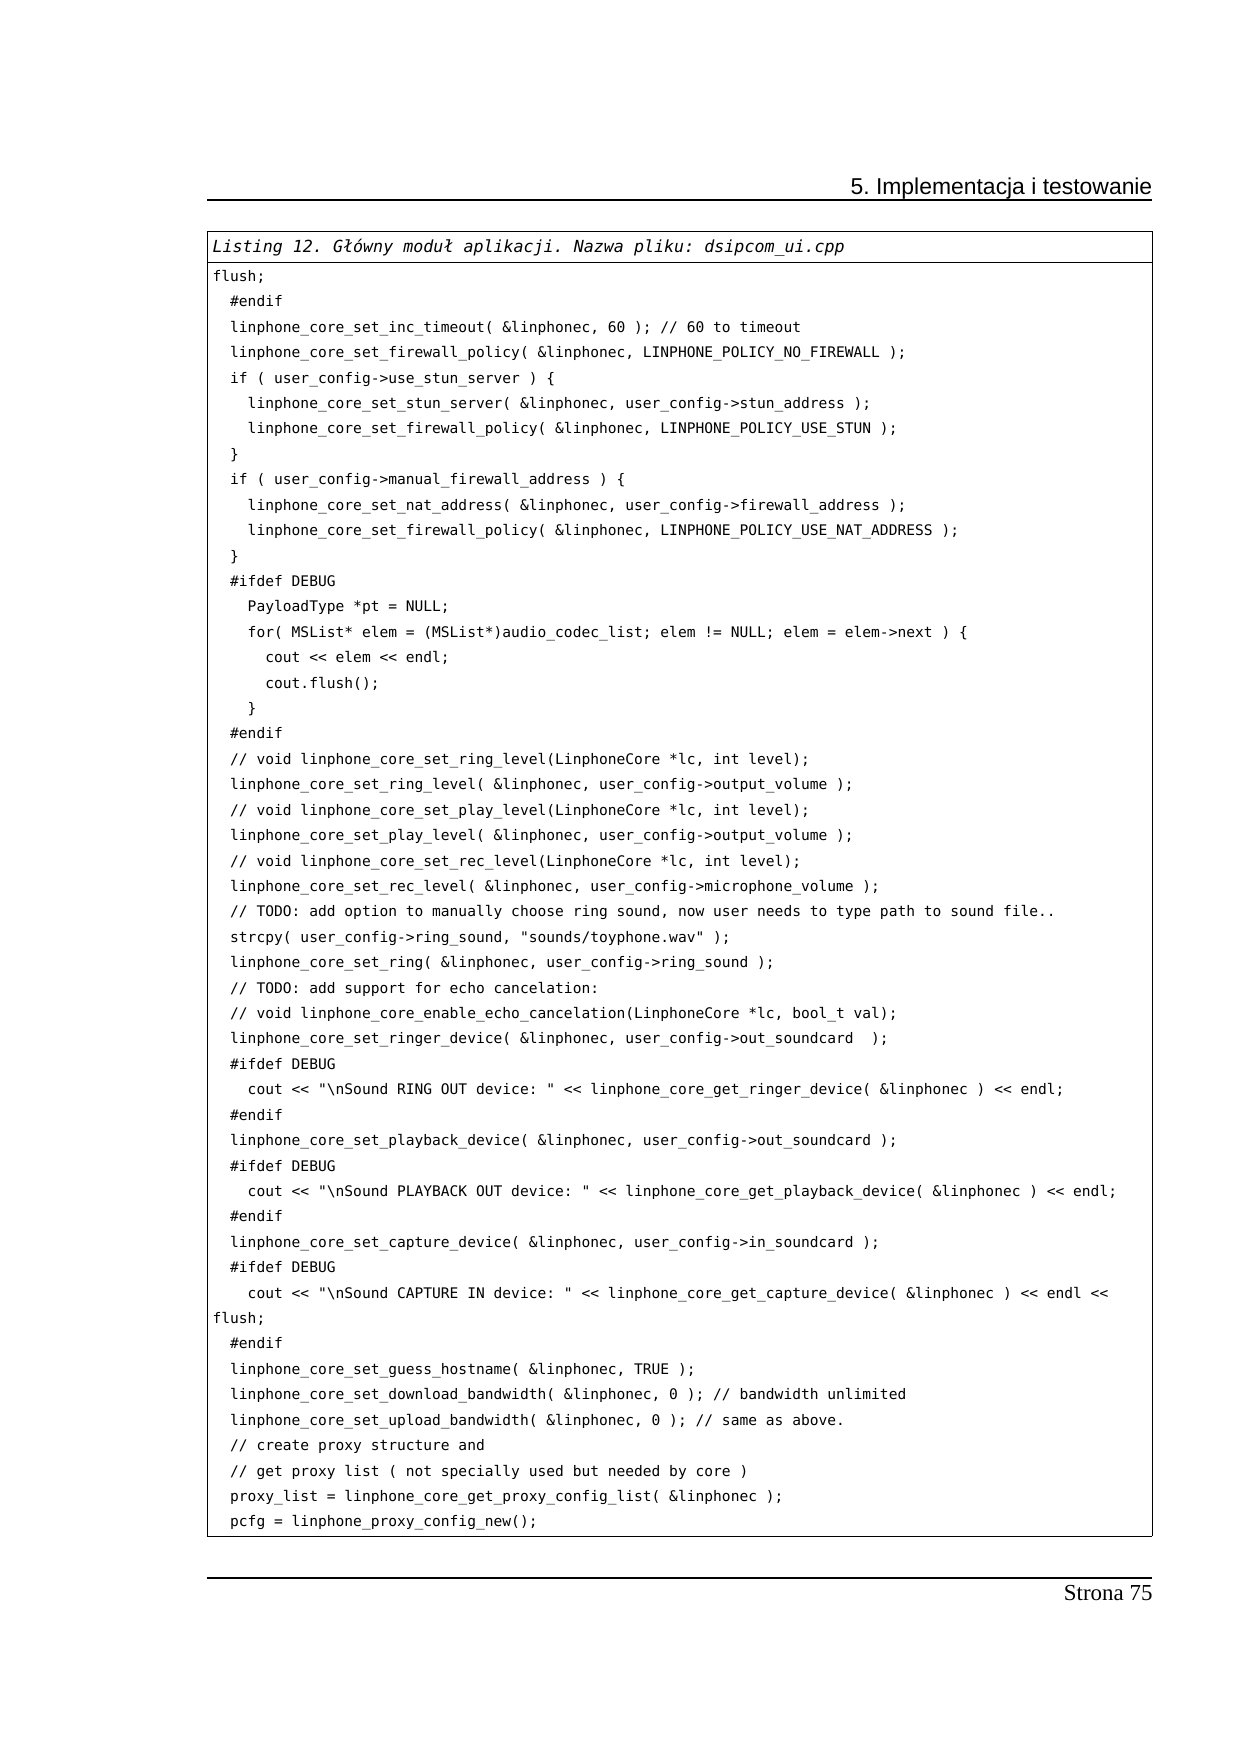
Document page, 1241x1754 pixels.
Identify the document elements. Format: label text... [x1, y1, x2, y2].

table_header Listing 12. Główny moduł aplikacji. Nazwa pliku: dsipcom_ui.cpp [208, 232, 1152, 262]
table_cell flush; #endif linphone_core_set_inc_timeout( &linphonec, 60 ); // 60 to timeout linphone_core_set_firewall_policy( &linphonec, LINPHONE_POLICY_NO_FIREWALL ); if ( user_config->use_stun_server ) { linphone_core_set_stun_server( &linphonec, user_config->stun_address ); linphone_core_set_firewall_policy( &linphonec, LINPHONE_POLICY_USE_STUN ); } if ( user_config->manual_firewall_address ) { linphone_core_set_nat_address( &linphonec, user_config->firewall_address ); linphone_core_set_firewall_policy( &linphonec, LINPHONE_POLICY_USE_NAT_ADDRESS ); } #ifdef DEBUG PayloadType *pt = NULL; for( MSList* elem = (MSList*)audio_codec_list; elem != NULL; elem = elem->next ) { cout << elem << endl; cout.flush(); } #endif // void linphone_core_set_ring_level(LinphoneCore *lc, int level); linphone_core_set_ring_level( &linphonec, user_config->output_volume ); // void linphone_core_set_play_level(LinphoneCore *lc, int level); linphone_core_set_play_level( &linphonec, user_config->output_volume ); // void linphone_core_set_rec_level(LinphoneCore *lc, int level); linphone_core_set_rec_level( &linphonec, user_config->microphone_volume ); // TODO: add option to manually choose ring sound, now user needs to type path to sound file.. strcpy( user_config->ring_sound, "sounds/toyphone.wav" ); linphone_core_set_ring( &linphonec, user_config->ring_sound ); // TODO: add support for echo cancelation: // void linphone_core_enable_echo_cancelation(LinphoneCore *lc, bool_t val); linphone_core_set_ringer_device( &linphonec, user_config->out_soundcard ); #ifdef DEBUG cout << "\nSound RING OUT device: " << linphone_core_get_ringer_device( &linphonec ) << endl; #endif linphone_core_set_playback_device( &linphonec, user_config->out_soundcard ); #ifdef DEBUG cout << "\nSound PLAYBACK OUT device: " << linphone_core_get_playback_device( &linphonec ) << endl; #endif linphone_core_set_capture_device( &linphonec, user_config->in_soundcard ); #ifdef DEBUG cout << "\nSound CAPTURE IN device: " << linphone_core_get_capture_device( &linphonec ) << endl << flush; #endif linphone_core_set_guess_hostname( &linphonec, TRUE ); linphone_core_set_download_bandwidth( &linphonec, 0 ); // bandwidth unlimited linphone_core_set_upload_bandwidth( &linphonec, 0 ); // same as above. // create proxy structure and // get proxy list ( not specially used but needed by core ) proxy_list = linphone_core_get_proxy_config_list( &linphonec ); pcfg = linphone_proxy_config_new(); [208, 263, 1152, 1536]
